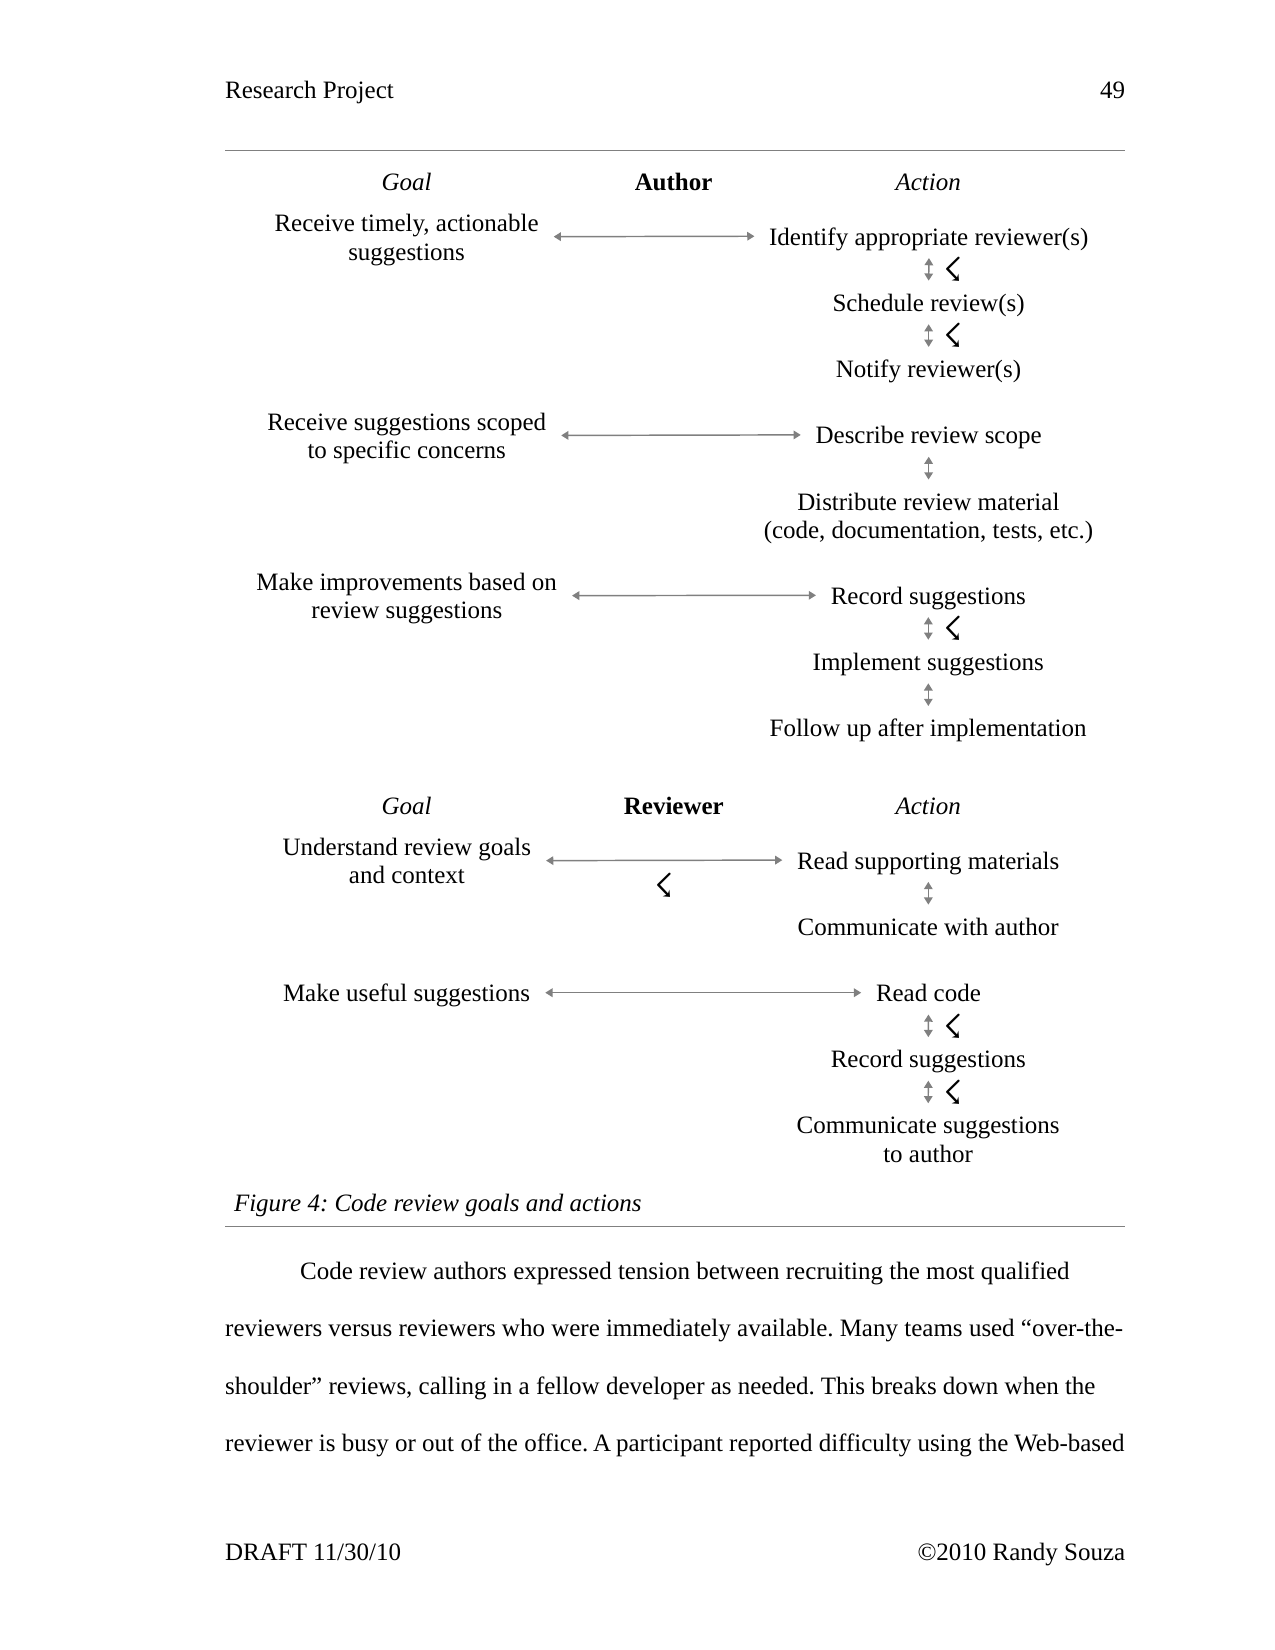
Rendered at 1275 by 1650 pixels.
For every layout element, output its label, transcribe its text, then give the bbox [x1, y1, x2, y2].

text Figure 4: Code review goals and actions [234, 1188, 1116, 1217]
text Code review authors expressed tension between recruiting the most qualified reviewers versus reviewers who were immediately available. Many teams used “over-the-shoulder” reviews, calling in a fellow developer as needed. This breaks down when the reviewer is busy or out of the office. A participant reported difficulty using the Web-based [225, 1227, 1125, 1457]
